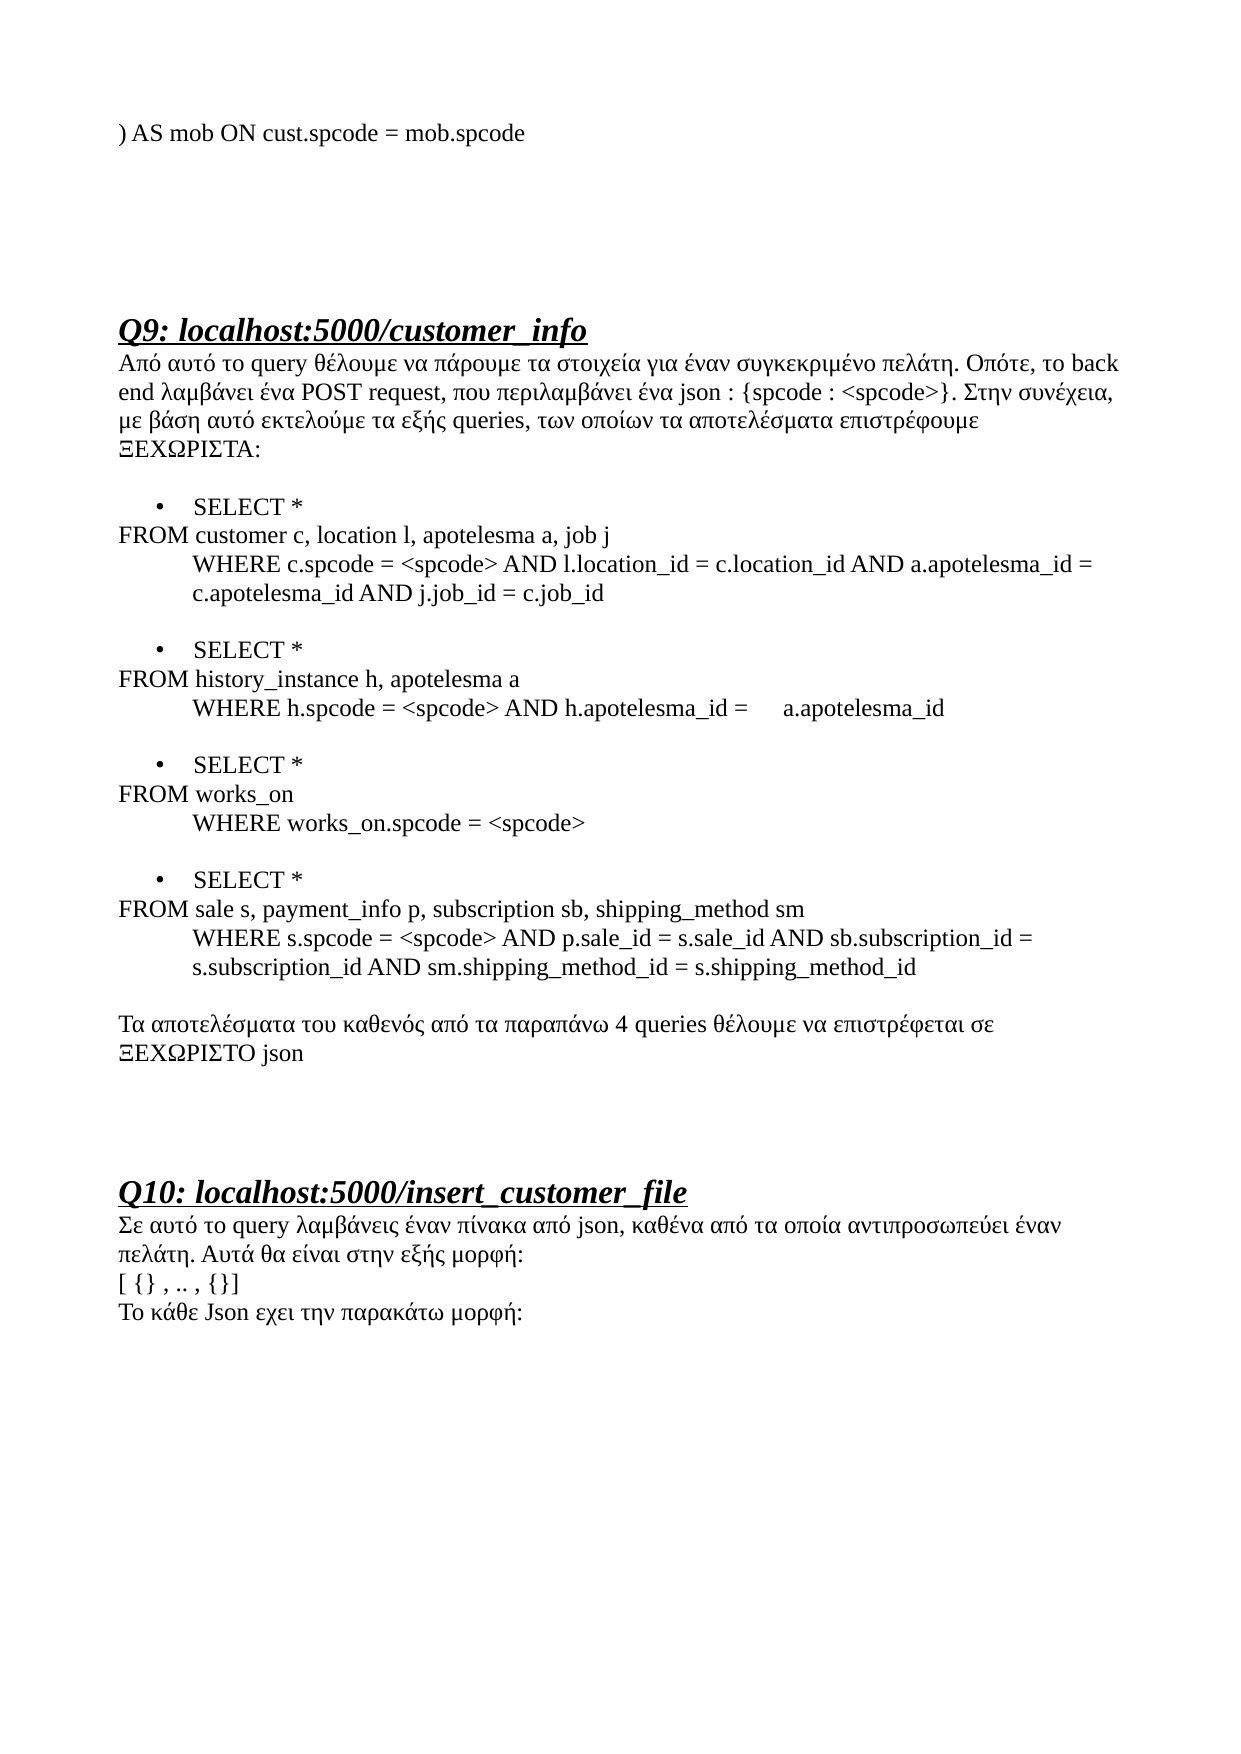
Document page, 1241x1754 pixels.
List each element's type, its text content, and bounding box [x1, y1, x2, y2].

text FROM customer c, location l, apotelesma a, job j [118, 521, 1122, 549]
text Σε αυτό το query λαμβάνεις έναν πίνακα από json, καθένα από τα οποία αντιπροσωπεύει έναν πελάτη. Αυτά θα είναι στην εξής μορφή: [118, 1211, 1122, 1268]
text Q10: localhost:5000/insert_customer_file [118, 1172, 1122, 1211]
text Τα αποτελέσματα του καθενός από τα παραπάνω 4 queries θέλουμε να επιστρέφεται σε ΞΕΧΩΡΙΣΤΟ json [118, 1009, 1122, 1067]
text WHERE works_on.spcode = <spcode> [118, 808, 1122, 837]
text WHERE h.spcode = <spcode> AND h.apotelesma_id = a.apotelesma_id [118, 693, 1122, 722]
text WHERE c.spcode = <spcode> AND l.location_id = c.location_id AND a.apotelesma_id = c.apotelesma_id AND j.job_id = c.job_id [118, 549, 1122, 607]
text WHERE s.spcode = <spcode> AND p.sale_id = s.sale_id AND sb.subscription_id = s.subscription_id AND sm.shipping_method_id = s.shipping_method_id [118, 923, 1122, 981]
text FROM history_instance h, apotelesma a [118, 664, 1122, 693]
text [ {} , .. , {}] [118, 1268, 1122, 1297]
text ) AS mob ON cust.spcode = mob.spcode [118, 118, 1122, 147]
list SELECT * [156, 866, 1122, 894]
list SELECT * [156, 492, 1122, 521]
text Το κάθε Json εχει την παρακάτω μορφή: [118, 1297, 1122, 1326]
text FROM works_on [118, 779, 1122, 808]
list SELECT * [156, 636, 1122, 664]
list SELECT * [156, 751, 1122, 779]
text FROM sale s, payment_info p, subscription sb, shipping_method sm [118, 894, 1122, 923]
text Q9: localhost:5000/customer_info [118, 310, 1122, 348]
text Από αυτό το query θέλουμε να πάρουμε τα στοιχεία για έναν συγκεκριμένο πελάτη. Οπότε, το back end λαμβάνει ένα POST request, που περιλαμβάνει ένα json : {spcode : <spcode>}. Στην συνέχεια, με βάση αυτό εκτελούμε τα εξής queries, των οποίων τα αποτελέσματα επιστρέφουμε ΞΕΧΩΡΙΣΤΑ: [118, 348, 1122, 463]
